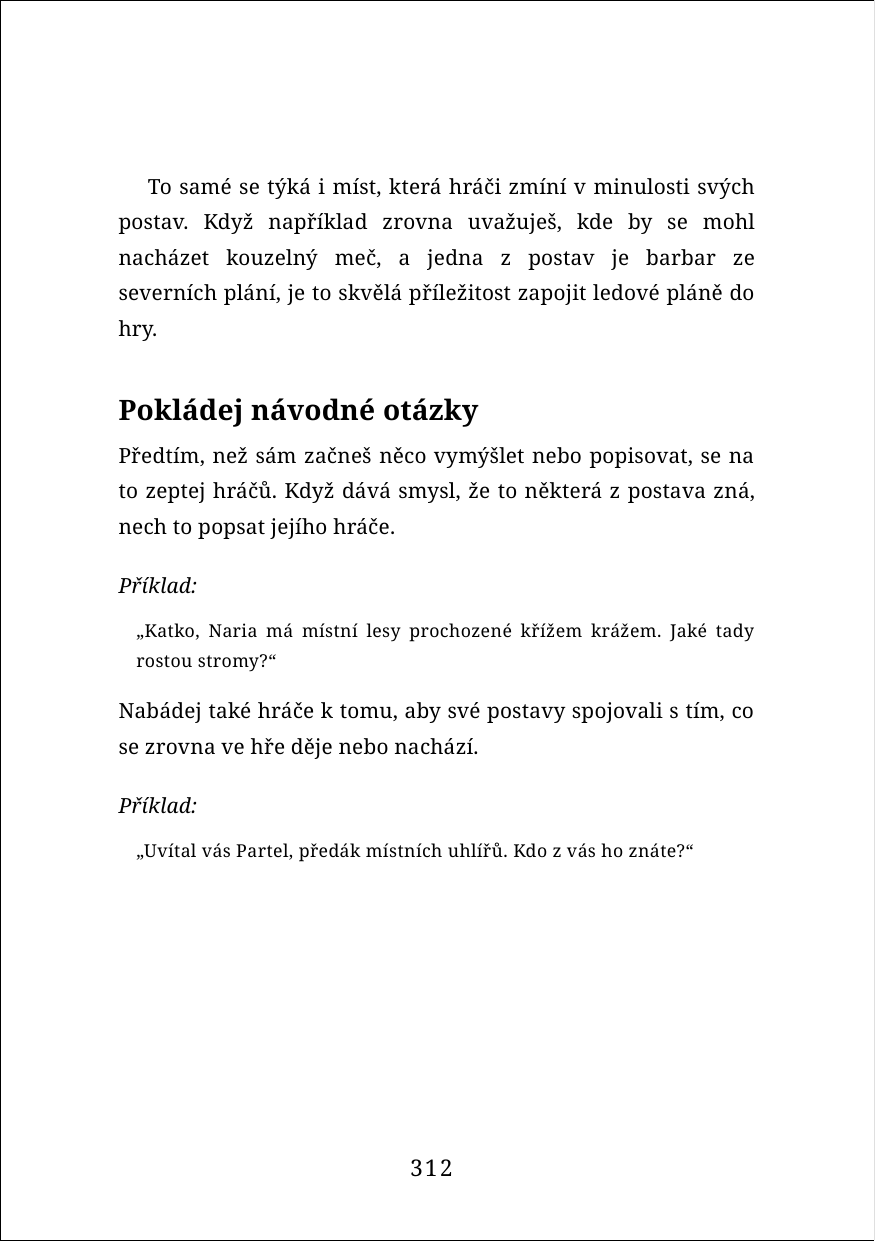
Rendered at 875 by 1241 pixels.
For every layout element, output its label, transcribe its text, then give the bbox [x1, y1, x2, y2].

subtitle Pokládej návodné otázky [118, 391, 756, 429]
text „Katko, Naria má místní lesy prochozené křížem krážem. Jaké tady rostou stromy?“ [136, 618, 756, 673]
text „Uvítal vás Partel, předák místních uhlířů. Kdo z vás ho znáte?“ [136, 838, 756, 863]
text To samé se týká i míst, která hráči zmíní v minulosti svých postav. Když například zrovna uvažuješ, kde by se mohl nacházet kouzelný meč, a jedna z postav je barbar ze severních plání, je to skvělá příležitost zapojit ledové pláně do hry. [118, 172, 756, 342]
text Příklad: [118, 571, 756, 599]
text Nabádej také hráče k tomu, aby své postavy spojovali s tím, co se zrovna ve hře děje nebo nachází. [118, 696, 756, 760]
text Předtím, než sám začneš něco vymýšlet nebo popisovat, se na to zeptej hráčů. Když dává smysl, že to některá z postava zná, nech to popsat jejího hráče. [118, 441, 756, 540]
text Příklad: [118, 791, 756, 819]
